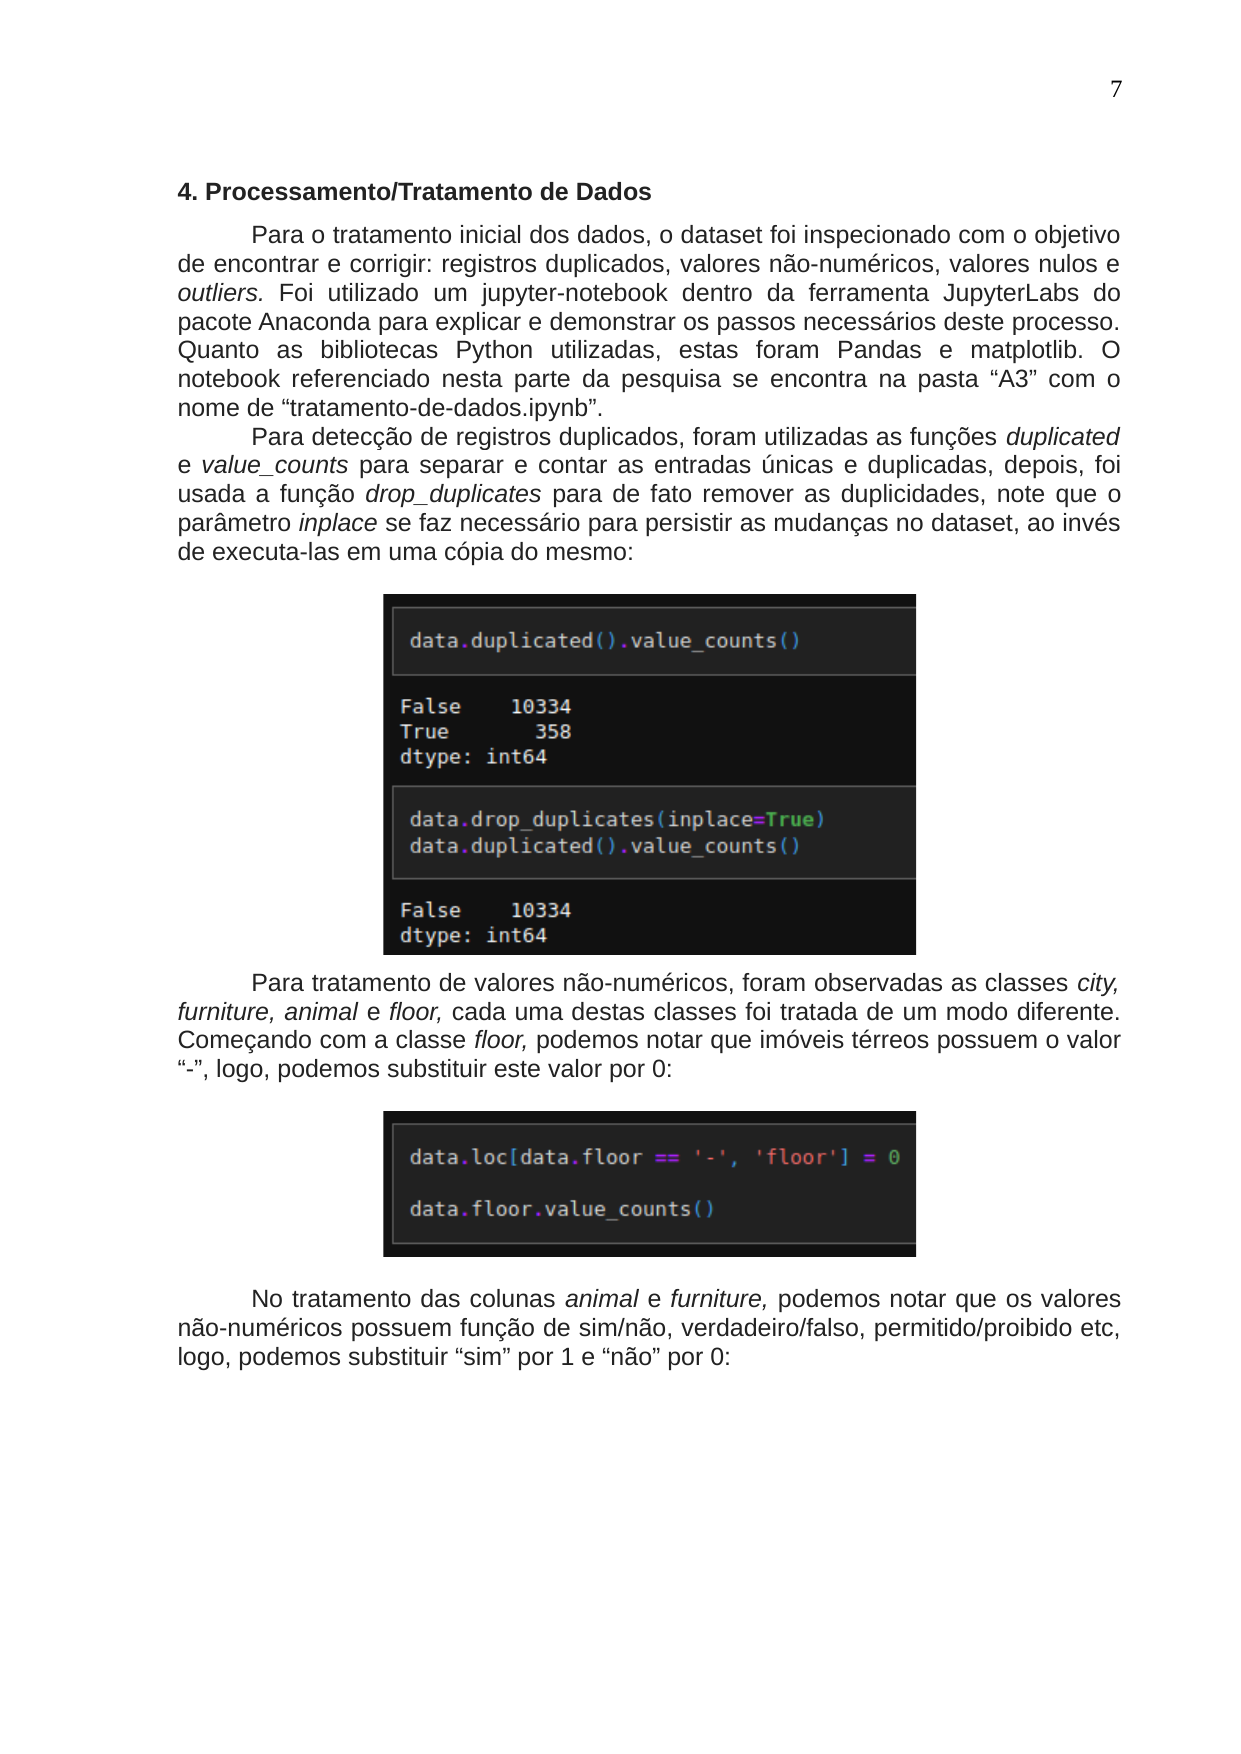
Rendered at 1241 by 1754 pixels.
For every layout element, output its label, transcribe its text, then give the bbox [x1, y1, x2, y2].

picture [383, 594, 917, 955]
text Para tratamento de valores não-numéricos, foram observadas as classes city, furniture, animal e floor, cada uma destas classes foi tratada de um modo diferente. Começando com a classe floor, podemos notar que imóveis térreos possuem o valor “-”, logo, podemos substituir este valor por 0: [177, 968, 1122, 1083]
picture [383, 1111, 917, 1257]
text Para detecção de registros duplicados, foram utilizadas as funções duplicated e value_counts para separar e contar as entradas únicas e duplicadas, depois, foi usada a função drop_duplicates para de fato remover as duplicidades, note que o parâmetro inplace se faz necessário para persistir as mudanças no dataset, ao invés de executa-las em uma cópia do mesmo: [177, 422, 1122, 565]
text Para o tratamento inicial dos dados, o dataset foi inspecionado com o objetivo de encontrar e corrigir: registros duplicados, valores não-numéricos, valores nulos e outliers. Foi utilizado um jupyter-notebook dentro da ferramenta JupyterLabs do pacote Anaconda para explicar e demonstrar os passos necessários deste processo. Quanto as bibliotecas Python utilizadas, estas foram Pandas e matplotlib. O notebook referenciado nesta parte da pesquisa se encontra na pasta “A3” com o nome de “tratamento-de-dados.ipynb”. [177, 220, 1122, 422]
text No tratamento das colunas animal e furniture, podemos notar que os valores não-numéricos possuem função de sim/não, verdadeiro/falso, permitido/proibido etc, logo, podemos substituir “sim” por 1 e “não” por 0: [177, 1257, 1122, 1370]
subtitle 4. Processamento/Tratamento de Dados [177, 177, 1122, 206]
